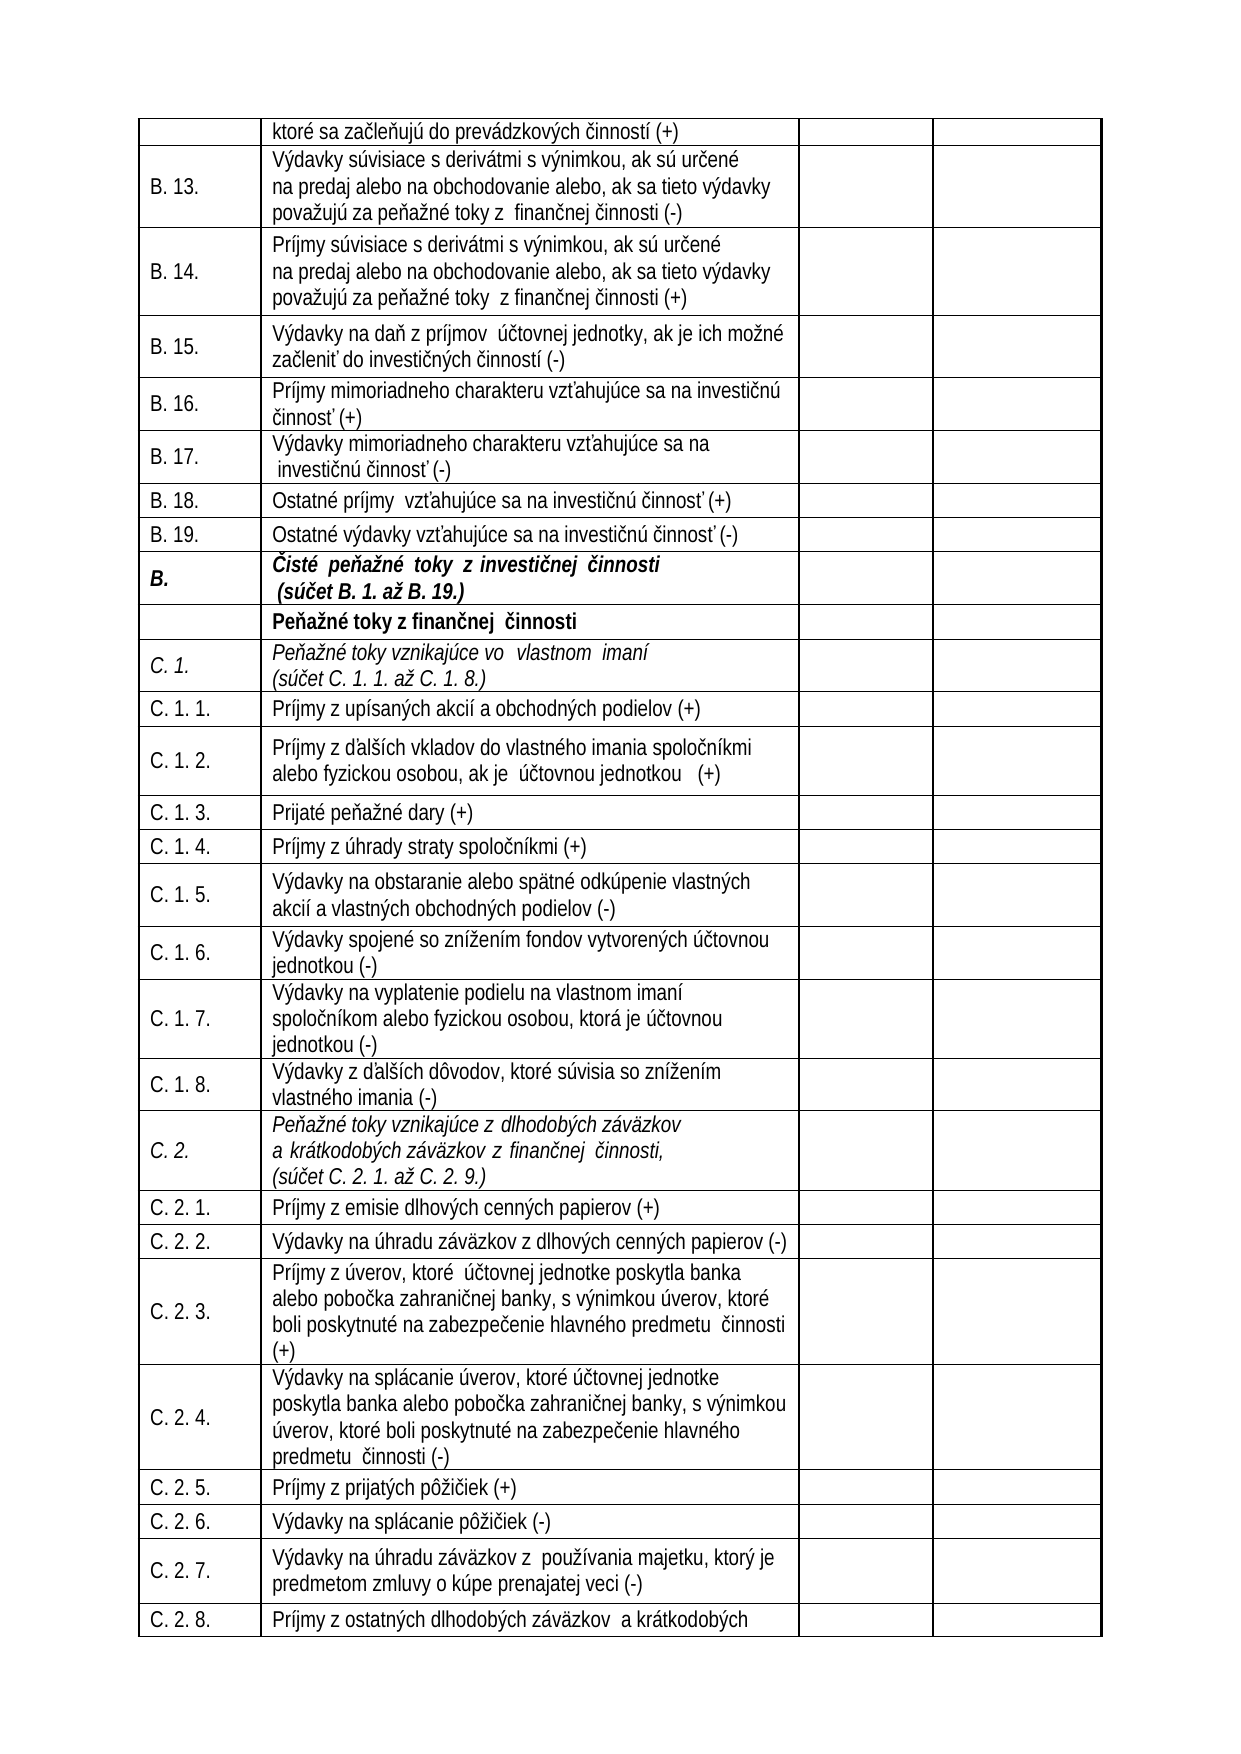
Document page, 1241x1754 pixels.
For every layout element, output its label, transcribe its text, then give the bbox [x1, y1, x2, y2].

table_cell [800, 1059, 932, 1110]
table_cell [934, 727, 1100, 794]
table_cell Výdavky na splácanie pôžičiek (-) [262, 1505, 798, 1538]
table_cell Výdavky mimoriadneho charakteru vzťahujúce sa na investičnú činnosť (-) [262, 431, 798, 483]
table_cell Výdavky na úhradu záväzkov z používania majetku, ktorý je predmetom zmluvy o kúpe prenajatej veci (-) [262, 1539, 798, 1603]
table_cell Peňažné toky z finančnej činnosti [262, 605, 798, 638]
table_cell Čisté peňažné toky z investičnej činnosti (súčet B. 1. až B. 19.) [262, 552, 798, 604]
table_cell [934, 796, 1100, 829]
table_cell B. 18. [140, 484, 260, 517]
table_cell [800, 1259, 932, 1364]
table_cell B. 19. [140, 518, 260, 551]
table_cell [800, 1191, 932, 1224]
table_cell C. 2. 8. [140, 1604, 260, 1636]
table_cell Výdavky súvisiace s derivátmi s výnimkou, ak sú určené na predaj alebo na obchodovanie alebo, ak sa tieto výdavky považujú za peňažné toky z finančnej činnosti (-) [262, 146, 798, 227]
table_cell [934, 378, 1100, 430]
table_cell [934, 980, 1100, 1058]
table_cell [800, 518, 932, 551]
table_cell [934, 119, 1100, 144]
table_cell Príjmy z emisie dlhových cenných papierov (+) [262, 1191, 798, 1224]
table_cell [800, 692, 932, 726]
table_cell C. 1. 2. [140, 727, 260, 794]
table_cell Príjmy mimoriadneho charakteru vzťahujúce sa na investičnú činnosť (+) [262, 378, 798, 430]
table_cell [800, 316, 932, 377]
table_cell [800, 484, 932, 517]
table_cell [934, 640, 1100, 691]
table_cell B. 15. [140, 316, 260, 377]
table_cell B. 14. [140, 228, 260, 314]
table_cell [140, 119, 260, 144]
table_cell [934, 1505, 1100, 1538]
table_cell [800, 1111, 932, 1189]
table_cell [800, 864, 932, 926]
table_cell B. 13. [140, 146, 260, 227]
table_cell [934, 1470, 1100, 1504]
table_cell [934, 692, 1100, 726]
table_cell C. 2. 3. [140, 1259, 260, 1364]
table_cell C. 2. 1. [140, 1191, 260, 1224]
table_cell [934, 830, 1100, 863]
table_cell [800, 119, 932, 144]
table_cell C. 2. 7. [140, 1539, 260, 1603]
table_cell [934, 864, 1100, 926]
table_cell [934, 431, 1100, 483]
table_cell Výdavky na daň z príjmov účtovnej jednotky, ak je ich možné začleniť do investičných činností (-) [262, 316, 798, 377]
table_cell Ostatné výdavky vzťahujúce sa na investičnú činnosť (-) [262, 518, 798, 551]
table_cell Príjmy z úhrady straty spoločníkmi (+) [262, 830, 798, 863]
table_cell C. 1. 1. [140, 692, 260, 726]
table_cell [934, 316, 1100, 377]
table_cell [800, 146, 932, 227]
table_cell Príjmy z prijatých pôžičiek (+) [262, 1470, 798, 1504]
table_cell [934, 484, 1100, 517]
table_cell B. [140, 552, 260, 604]
table_cell [934, 552, 1100, 604]
table_cell C. 1. 8. [140, 1059, 260, 1110]
table_cell C. 2. 2. [140, 1225, 260, 1258]
table_cell Výdavky na úhradu záväzkov z dlhových cenných papierov (-) [262, 1225, 798, 1258]
table_cell [800, 640, 932, 691]
table_cell [934, 927, 1100, 978]
table_cell Prijaté peňažné dary (+) [262, 796, 798, 829]
table_cell Výdavky spojené so znížením fondov vytvorených účtovnou jednotkou (-) [262, 927, 798, 978]
table_cell C. 2. [140, 1111, 260, 1189]
table_cell [140, 605, 260, 638]
table_cell Výdavky na vyplatenie podielu na vlastnom imaní spoločníkom alebo fyzickou osobou, ktorá je účtovnou jednotkou (-) [262, 980, 798, 1058]
table_cell [934, 228, 1100, 314]
table_cell [800, 1505, 932, 1538]
table_cell [800, 1470, 932, 1504]
table_cell [800, 1539, 932, 1603]
table_cell [800, 1225, 932, 1258]
table_cell C. 1. 6. [140, 927, 260, 978]
table_cell C. 2. 5. [140, 1470, 260, 1504]
table_cell Peňažné toky vznikajúce z dlhodobých záväzkov a krátkodobých záväzkov z finančnej činnosti, (súčet C. 2. 1. až C. 2. 9.) [262, 1111, 798, 1189]
table_cell Príjmy z úverov, ktoré účtovnej jednotke poskytla banka alebo pobočka zahraničnej banky, s výnimkou úverov, ktoré boli poskytnuté na zabezpečenie hlavného predmetu činnosti (+) [262, 1259, 798, 1364]
table_cell [800, 927, 932, 978]
table_cell [800, 378, 932, 430]
table_cell [800, 830, 932, 863]
table_cell Príjmy súvisiace s derivátmi s výnimkou, ak sú určené na predaj alebo na obchodovanie alebo, ak sa tieto výdavky považujú za peňažné toky z finančnej činnosti (+) [262, 228, 798, 314]
table_cell Príjmy z ostatných dlhodobých záväzkov a krátkodobých [262, 1604, 798, 1636]
table_cell B. 16. [140, 378, 260, 430]
table_cell [800, 727, 932, 794]
table_cell C. 1. 3. [140, 796, 260, 829]
table_cell [934, 1259, 1100, 1364]
table_cell ktoré sa začleňujú do prevádzkových činností (+) [262, 119, 798, 144]
table_cell [934, 1365, 1100, 1469]
table_cell [934, 1604, 1100, 1636]
table_cell [800, 1604, 932, 1636]
table_cell C. 1. 4. [140, 830, 260, 863]
table_cell [800, 796, 932, 829]
table_cell [800, 228, 932, 314]
table_cell [800, 1365, 932, 1469]
table_cell [800, 552, 932, 604]
table_cell Príjmy z ďalších vkladov do vlastného imania spoločníkmi alebo fyzickou osobou, ak je účtovnou jednotkou (+) [262, 727, 798, 794]
table_cell [934, 1539, 1100, 1603]
table_cell [934, 1111, 1100, 1189]
table_cell [934, 1225, 1100, 1258]
table_cell C. 2. 4. [140, 1365, 260, 1469]
table_cell [800, 431, 932, 483]
table_cell B. 17. [140, 431, 260, 483]
table_cell [800, 980, 932, 1058]
table_cell [934, 1059, 1100, 1110]
table_cell C. 1. [140, 640, 260, 691]
table_cell [934, 146, 1100, 227]
table_cell Výdavky z ďalších dôvodov, ktoré súvisia so znížením vlastného imania (-) [262, 1059, 798, 1110]
table_cell Výdavky na obstaranie alebo spätné odkúpenie vlastných akcií a vlastných obchodných podielov (-) [262, 864, 798, 926]
table_cell C. 1. 5. [140, 864, 260, 926]
table_cell Peňažné toky vznikajúce vo vlastnom imaní (súčet C. 1. 1. až C. 1. 8.) [262, 640, 798, 691]
table_cell [800, 605, 932, 638]
table_cell [934, 1191, 1100, 1224]
table_cell [934, 518, 1100, 551]
table_cell Ostatné príjmy vzťahujúce sa na investičnú činnosť (+) [262, 484, 798, 517]
table_cell Príjmy z upísaných akcií a obchodných podielov (+) [262, 692, 798, 726]
table_cell C. 2. 6. [140, 1505, 260, 1538]
table_cell [934, 605, 1100, 638]
table_cell Výdavky na splácanie úverov, ktoré účtovnej jednotke poskytla banka alebo pobočka zahraničnej banky, s výnimkou úverov, ktoré boli poskytnuté na zabezpečenie hlavného predmetu činnosti (-) [262, 1365, 798, 1469]
table_cell C. 1. 7. [140, 980, 260, 1058]
